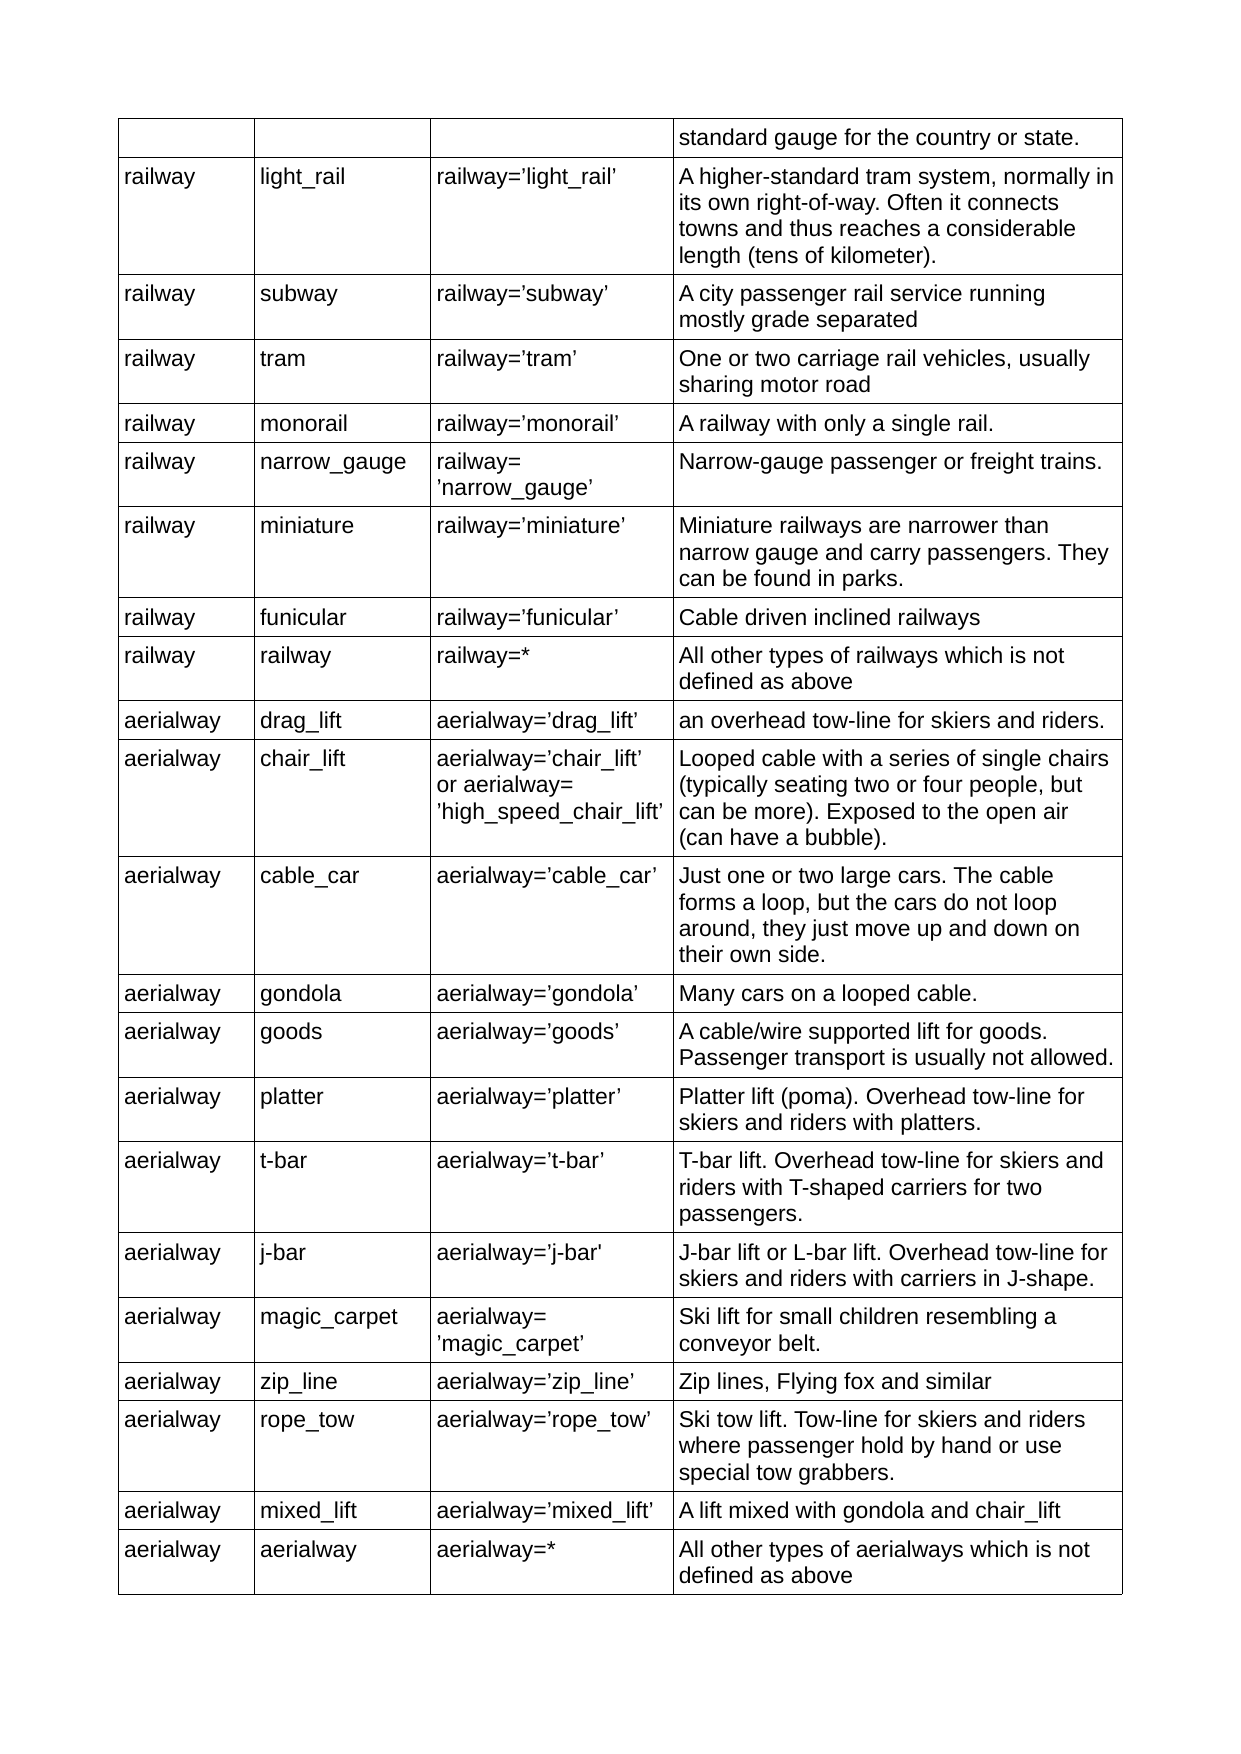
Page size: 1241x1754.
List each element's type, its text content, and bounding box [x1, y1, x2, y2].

table_cell aerialway [119, 1078, 254, 1141]
table_cell aerialway [119, 1492, 254, 1529]
table_cell railway [255, 637, 430, 700]
table_cell railway [119, 443, 254, 506]
table_cell magic_carpet [255, 1298, 430, 1362]
table_cell Cable driven inclined railways [674, 598, 1122, 636]
table_cell an overhead tow-line for skiers and riders. [674, 701, 1122, 739]
table_cell J-bar lift or L-bar lift. Overhead tow-line for skiers and riders with carriers in J-shape. [674, 1233, 1122, 1297]
table_cell aerialway=’cable_car’ [431, 857, 673, 973]
table_cell aerialway [255, 1530, 430, 1594]
table_cell monorail [255, 404, 430, 442]
table_cell Ski tow lift. Tow-line for skiers and riders where passenger hold by hand or use special tow grabbers. [674, 1401, 1122, 1491]
table_cell A cable/wire supported lift for goods. Passenger transport is usually not allowed. [674, 1013, 1122, 1076]
table_cell A lift mixed with gondola and chair_lift [674, 1492, 1122, 1529]
table_cell aerialway [119, 1530, 254, 1594]
table_cell One or two carriage rail vehicles, usually sharing motor road [674, 340, 1122, 403]
table_cell aerialway [119, 1013, 254, 1076]
table_cell goods [255, 1013, 430, 1076]
table_cell T-bar lift. Overhead tow-line for skiers and riders with T-shaped carriers for two passengers. [674, 1142, 1122, 1232]
table_cell railway [119, 598, 254, 636]
table_cell Platter lift (poma). Overhead tow-line for skiers and riders with platters. [674, 1078, 1122, 1141]
table_cell A city passenger rail service running mostly grade separated [674, 275, 1122, 338]
table_cell railway [119, 404, 254, 442]
table_cell railway [119, 275, 254, 338]
table_cell Narrow-gauge passenger or freight trains. [674, 443, 1122, 506]
table_cell Zip lines, Flying fox and similar [674, 1363, 1122, 1400]
table_cell rope_tow [255, 1401, 430, 1491]
table_cell railway=’light_rail’ [431, 158, 673, 274]
table_cell railway=’subway’ [431, 275, 673, 338]
table_cell aerialway [119, 1233, 254, 1297]
table_cell railway [119, 507, 254, 597]
table_cell railway=’monorail’ [431, 404, 673, 442]
table_cell [255, 119, 430, 156]
table_cell drag_lift [255, 701, 430, 739]
table_cell aerialway=’mixed_lift’ [431, 1492, 673, 1529]
table_cell light_rail [255, 158, 430, 274]
table_cell All other types of railways which is not defined as above [674, 637, 1122, 700]
table_cell aerialway=’gondola’ [431, 975, 673, 1012]
table_cell aerialway=’drag_lift’ [431, 701, 673, 739]
table_cell mixed_lift [255, 1492, 430, 1529]
table_cell aerialway= ’magic_carpet’ [431, 1298, 673, 1362]
table_cell A railway with only a single rail. [674, 404, 1122, 442]
table_cell tram [255, 340, 430, 403]
table_cell subway [255, 275, 430, 338]
table_cell aerialway=’j-bar' [431, 1233, 673, 1297]
table_cell cable_car [255, 857, 430, 973]
table_cell t-bar [255, 1142, 430, 1232]
table_cell railway=’miniature’ [431, 507, 673, 597]
table_cell railway [119, 340, 254, 403]
table_cell [119, 119, 254, 156]
table_cell railway [119, 637, 254, 700]
table_cell zip_line [255, 1363, 430, 1400]
table_cell miniature [255, 507, 430, 597]
table_cell aerialway [119, 701, 254, 739]
table_cell aerialway=’zip_line’ [431, 1363, 673, 1400]
table_cell aerialway=’platter’ [431, 1078, 673, 1141]
table_cell standard gauge for the country or state. [674, 119, 1122, 156]
table_cell Ski lift for small children resembling a conveyor belt. [674, 1298, 1122, 1362]
table_cell A higher-standard tram system, normally in its own right-of-way. Often it connects towns and thus reaches a considerable length (tens of kilometer). [674, 158, 1122, 274]
table_cell [431, 119, 673, 156]
table_cell aerialway [119, 975, 254, 1012]
table_cell railway [119, 158, 254, 274]
table_cell funicular [255, 598, 430, 636]
table_cell aerialway [119, 1142, 254, 1232]
table_cell gondola [255, 975, 430, 1012]
table_cell chair_lift [255, 740, 430, 856]
table_cell aerialway [119, 1298, 254, 1362]
table_cell railway=* [431, 637, 673, 700]
table_cell aerialway=’goods’ [431, 1013, 673, 1076]
table_cell aerialway=’t-bar’ [431, 1142, 673, 1232]
table_cell aerialway [119, 1401, 254, 1491]
table_cell Looped cable with a series of single chairs (typically seating two or four people, but can be more). Exposed to the open air (can have a bubble). [674, 740, 1122, 856]
table_cell aerialway=’chair_lift’ or aerialway= ’high_speed_chair_lift’ [431, 740, 673, 856]
table_cell aerialway=’rope_tow’ [431, 1401, 673, 1491]
table_cell j-bar [255, 1233, 430, 1297]
table_cell aerialway=* [431, 1530, 673, 1594]
table_cell aerialway [119, 740, 254, 856]
table_cell railway=’funicular’ [431, 598, 673, 636]
table_cell railway= ’narrow_gauge’ [431, 443, 673, 506]
table_cell aerialway [119, 1363, 254, 1400]
table_cell railway=’tram’ [431, 340, 673, 403]
table_cell All other types of aerialways which is not defined as above [674, 1530, 1122, 1594]
table_cell Miniature railways are narrower than narrow gauge and carry passengers. They can be found in parks. [674, 507, 1122, 597]
table_cell aerialway [119, 857, 254, 973]
table_cell platter [255, 1078, 430, 1141]
table_cell Many cars on a looped cable. [674, 975, 1122, 1012]
table_cell narrow_gauge [255, 443, 430, 506]
table_cell Just one or two large cars. The cable forms a loop, but the cars do not loop around, they just move up and down on their own side. [674, 857, 1122, 973]
